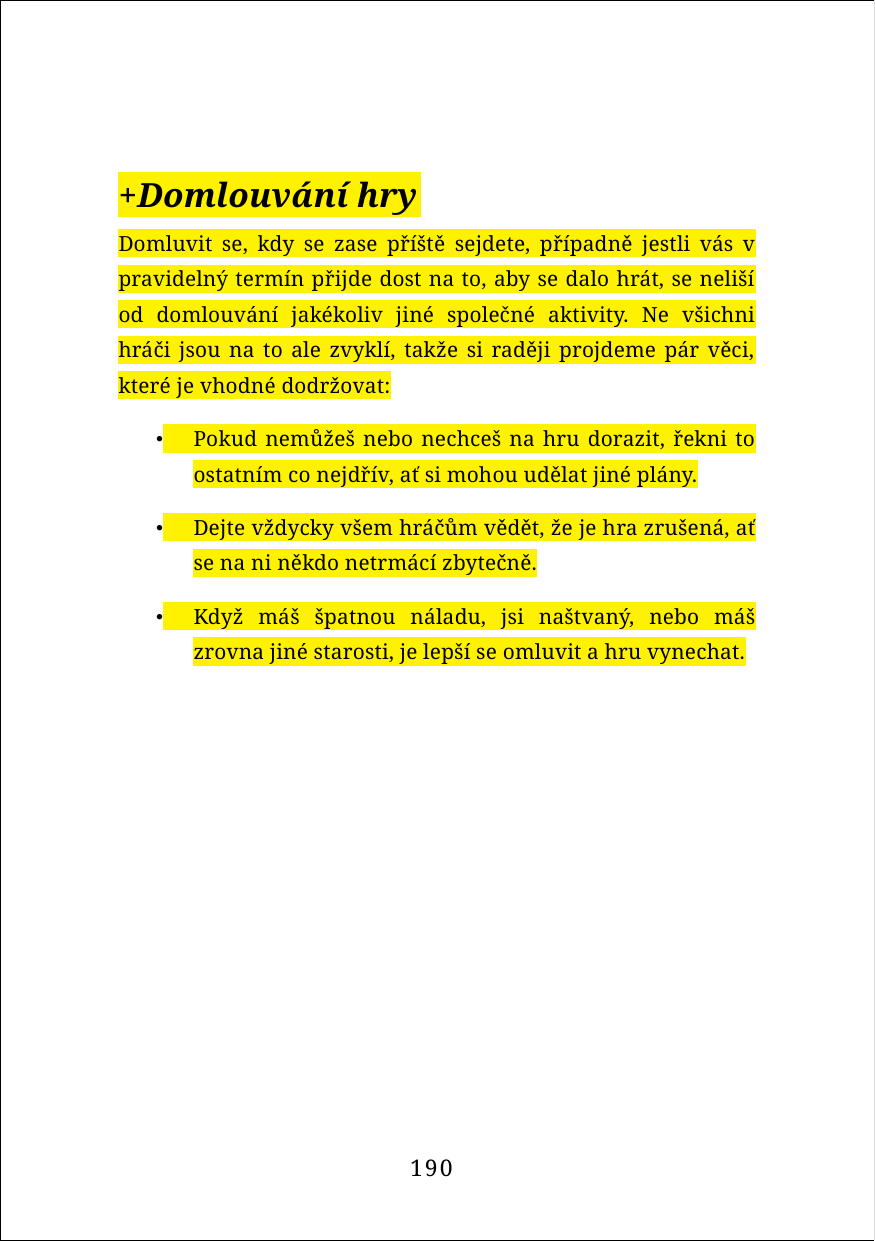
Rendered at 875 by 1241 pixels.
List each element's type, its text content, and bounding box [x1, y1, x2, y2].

text Domluvit se, kdy se zase příště sejdete, případně jestli vás v pravidelný termín přijde dost na to, aby se dalo hrát, se neliší od domlouvání jakékoliv jiné společné aktivity. Ne všichni hráči jsou na to ale zvyklí, takže si raději projdeme pár věci, které je vhodné dodržovat: [118, 229, 756, 399]
list Pokud nemůžeš nebo nechceš na hru dorazit, řekni to ostatním co nejdřív, ať si mohou udělat jiné plány. [156, 424, 756, 488]
list Dejte vždycky všem hráčům vědět, že je hra zrušená, ať se na ni někdo netrmácí zbytečně. [156, 513, 756, 577]
list Když máš špatnou náladu, jsi naštvaný, nebo máš zrovna jiné starosti, je lepší se omluvit a hru vynechat. [156, 602, 756, 666]
subtitle +Domlouvání hry [118, 172, 756, 217]
